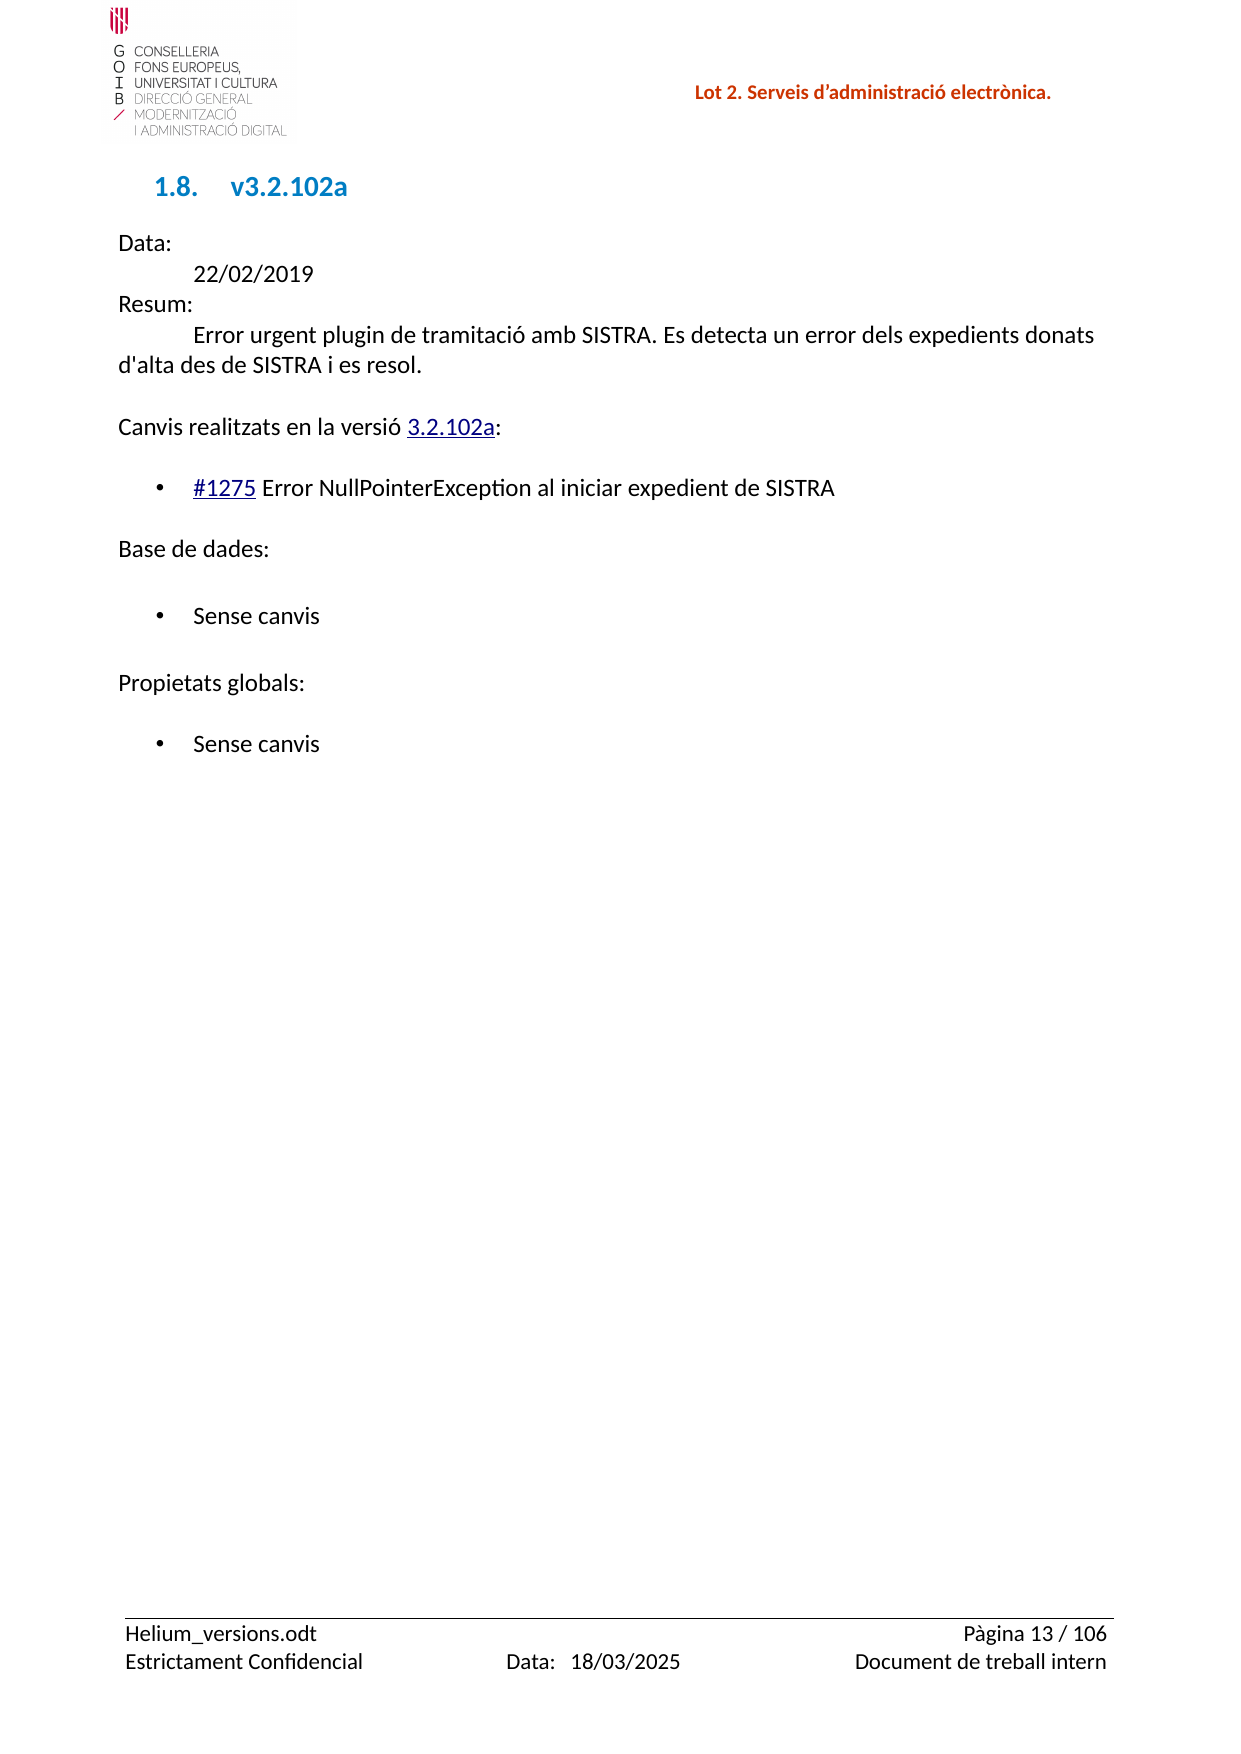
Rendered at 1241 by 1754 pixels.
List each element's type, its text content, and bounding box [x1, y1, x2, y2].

text Data: [118, 228, 1122, 258]
text 22/02/2019 [118, 258, 1122, 289]
list #1275 Error NullPointerException al iniciar expedient de SISTRA [156, 472, 1122, 502]
text Canvis realitzats en la versió 3.2.102a: [118, 411, 1122, 441]
text Resum: [118, 289, 1122, 319]
subtitle v3.2.102a [153, 168, 1122, 204]
text Propietats globals: [118, 667, 1122, 697]
list Sense canvis [156, 600, 1122, 630]
picture [100, 0, 297, 144]
text Error urgent plugin de tramitació amb SISTRA. Es detecta un error dels expedients donats d'alta des de SISTRA i es resol. [118, 319, 1122, 380]
list Sense canvis [156, 728, 1122, 758]
text Base de dades: [118, 533, 1122, 563]
